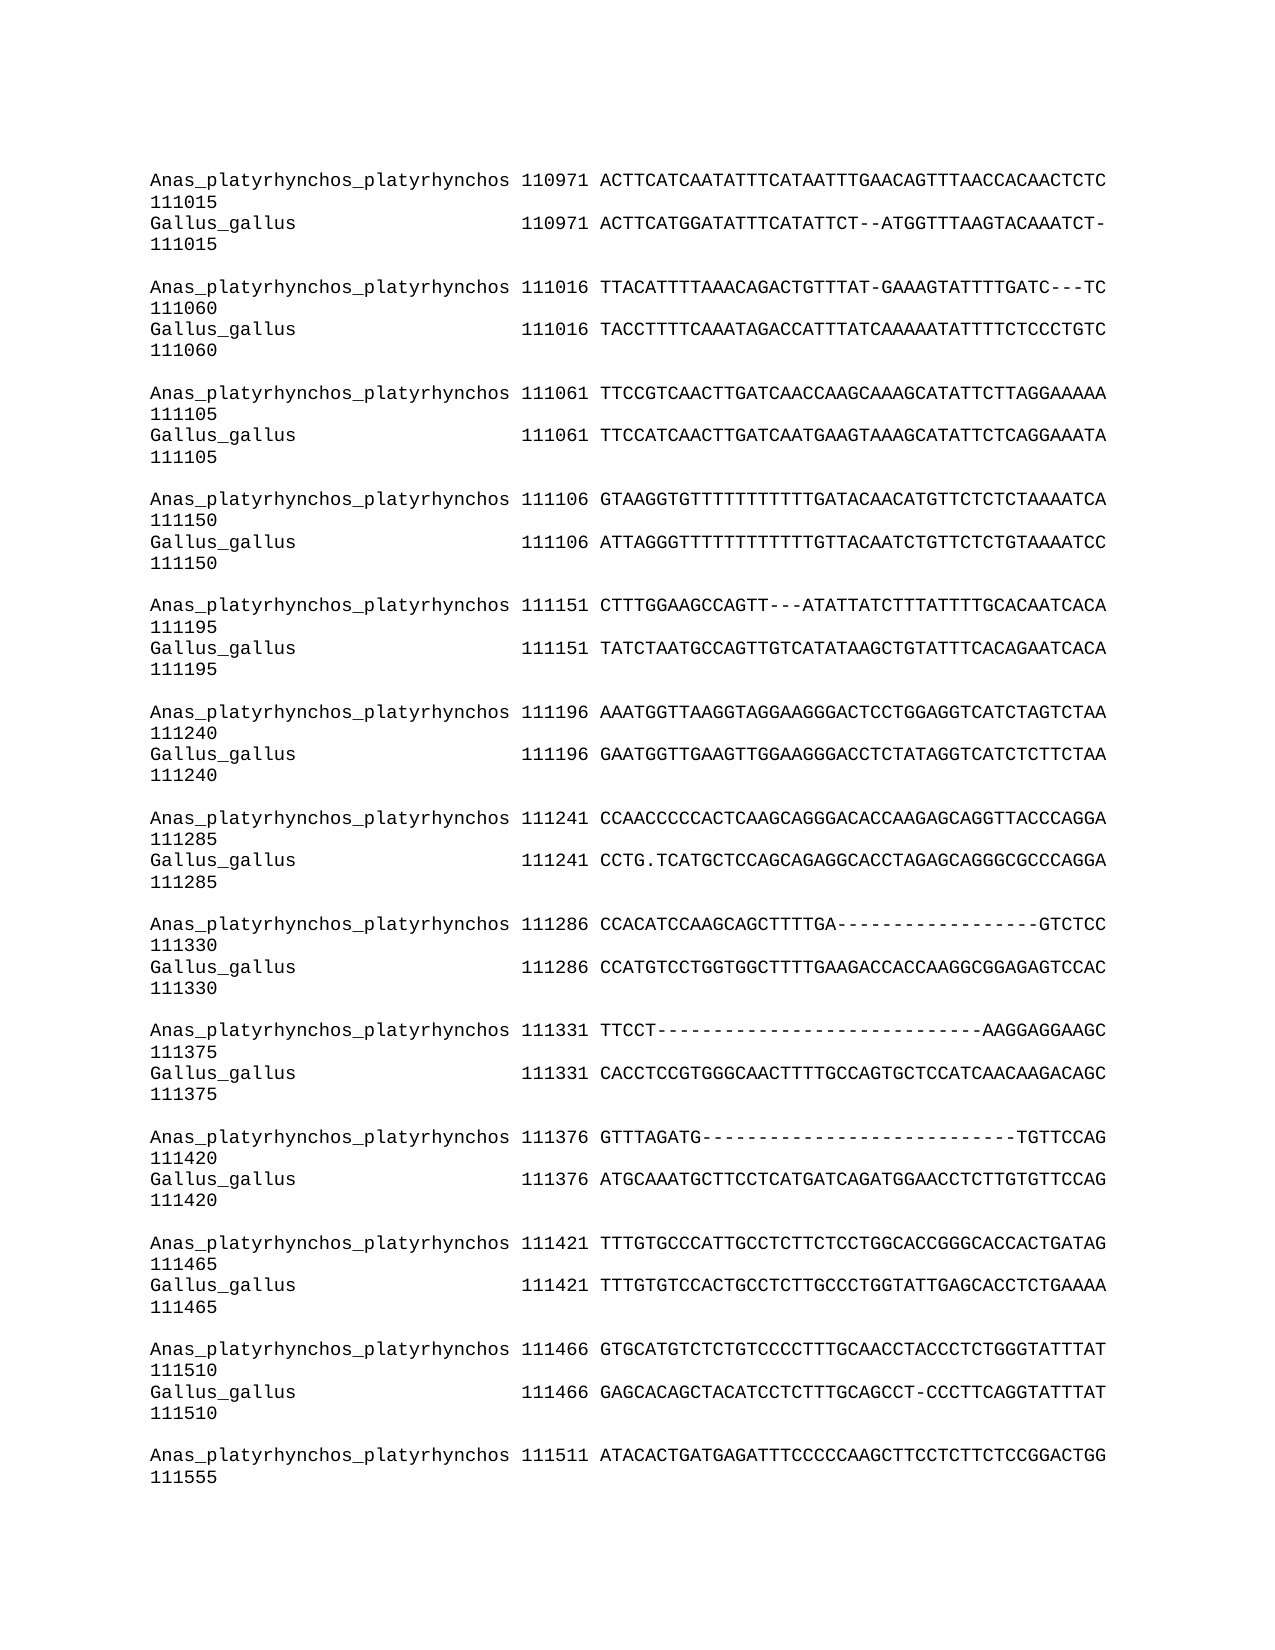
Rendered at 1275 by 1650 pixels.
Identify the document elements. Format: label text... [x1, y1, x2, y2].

text Gallus_gallus 111331 CACCTCCGTGGGCAACTTTTGCCAGTGCTCCATCAACAAGACAGC 111375 [150, 1064, 1125, 1106]
text Anas_platyrhynchos_platyrhynchos 111466 GTGCATGTCTCTGTCCCCTTTGCAACCTACCCTCTGGGTATTTAT 111510 [150, 1340, 1125, 1382]
text Anas_platyrhynchos_platyrhynchos 111331 TTCCT‑‑‑‑‑‑‑‑‑‑‑‑‑‑‑‑‑‑‑‑‑‑‑‑‑‑‑‑‑AAGGAGGAAGC 111375 [150, 1021, 1125, 1064]
text Gallus_gallus 111466 GAGCACAGCTACATCCTCTTTGCAGCCT‑CCCTTCAGGTATTTAT 111510 [150, 1382, 1125, 1425]
text Gallus_gallus 111016 TACCTTTTCAAATAGACCATTTATCAAAAATATTTTCTCCCTGTC 111060 [150, 320, 1125, 362]
text Anas_platyrhynchos_platyrhynchos 111241 CCAACCCCCACTCAAGCAGGGACACCAAGAGCAGGTTACCCAGGA 111285 [150, 809, 1125, 851]
text Gallus_gallus 111241 CCTG.TCATGCTCCAGCAGAGGCACCTAGAGCAGGGCGCCCAGGA 111285 [150, 851, 1125, 894]
text Anas_platyrhynchos_platyrhynchos 111196 AAATGGTTAAGGTAGGAAGGGACTCCTGGAGGTCATCTAGTCTAA 111240 [150, 702, 1125, 745]
text Anas_platyrhynchos_platyrhynchos 111106 GTAAGGTGTTTTTTTTTTTGATACAACATGTTCTCTCTAAAATCA 111150 [150, 490, 1125, 532]
text Anas_platyrhynchos_platyrhynchos 110971 ACTTCATCAATATTTCATAATTTGAACAGTTTAACCACAACTCTC 111015 [150, 171, 1125, 214]
text Anas_platyrhynchos_platyrhynchos 111421 TTTGTGCCCATTGCCTCTTCTCCTGGCACCGGGCACCACTGATAG 111465 [150, 1234, 1125, 1276]
text Anas_platyrhynchos_platyrhynchos 111151 CTTTGGAAGCCAGTT‑‑‑ATATTATCTTTATTTTGCACAATCACA 111195 [150, 596, 1125, 639]
text Gallus_gallus 111196 GAATGGTTGAAGTTGGAAGGGACCTCTATAGGTCATCTCTTCTAA 111240 [150, 745, 1125, 787]
text Gallus_gallus 111106 ATTAGGGTTTTTTTTTTTTGTTACAATCTGTTCTCTGTAAAATCC 111150 [150, 532, 1125, 575]
text Gallus_gallus 111286 CCATGTCCTGGTGGCTTTTGAAGACCACCAAGGCGGAGAGTCCAC 111330 [150, 957, 1125, 1000]
text Gallus_gallus 111061 TTCCATCAACTTGATCAATGAAGTAAAGCATATTCTCAGGAAATA 111105 [150, 426, 1125, 469]
text Anas_platyrhynchos_platyrhynchos 111061 TTCCGTCAACTTGATCAACCAAGCAAAGCATATTCTTAGGAAAAA 111105 [150, 384, 1125, 426]
text Anas_platyrhynchos_platyrhynchos 111286 CCACATCCAAGCAGCTTTTGA‑‑‑‑‑‑‑‑‑‑‑‑‑‑‑‑‑‑GTCTCC 111330 [150, 915, 1125, 957]
text Gallus_gallus 111151 TATCTAATGCCAGTTGTCATATAAGCTGTATTTCACAGAATCACA 111195 [150, 639, 1125, 681]
text Gallus_gallus 110971 ACTTCATGGATATTTCATATTCT‑‑ATGGTTTAAGTACAAATCT‑ 111015 [150, 214, 1125, 256]
text Gallus_gallus 111421 TTTGTGTCCACTGCCTCTTGCCCTGGTATTGAGCACCTCTGAAAA 111465 [150, 1276, 1125, 1319]
text Anas_platyrhynchos_platyrhynchos 111376 GTTTAGATG‑‑‑‑‑‑‑‑‑‑‑‑‑‑‑‑‑‑‑‑‑‑‑‑‑‑‑‑TGTTCCAG 111420 [150, 1127, 1125, 1170]
text Anas_platyrhynchos_platyrhynchos 111016 TTACATTTTAAACAGACTGTTTAT‑GAAAGTATTTTGATC‑‑‑TC 111060 [150, 277, 1125, 320]
text Anas_platyrhynchos_platyrhynchos 111511 ATACACTGATGAGATTTCCCCCAAGCTTCCTCTTCTCCGGACTGG 111555 [150, 1446, 1125, 1489]
text Gallus_gallus 111376 ATGCAAATGCTTCCTCATGATCAGATGGAACCTCTTGTGTTCCAG 111420 [150, 1170, 1125, 1212]
